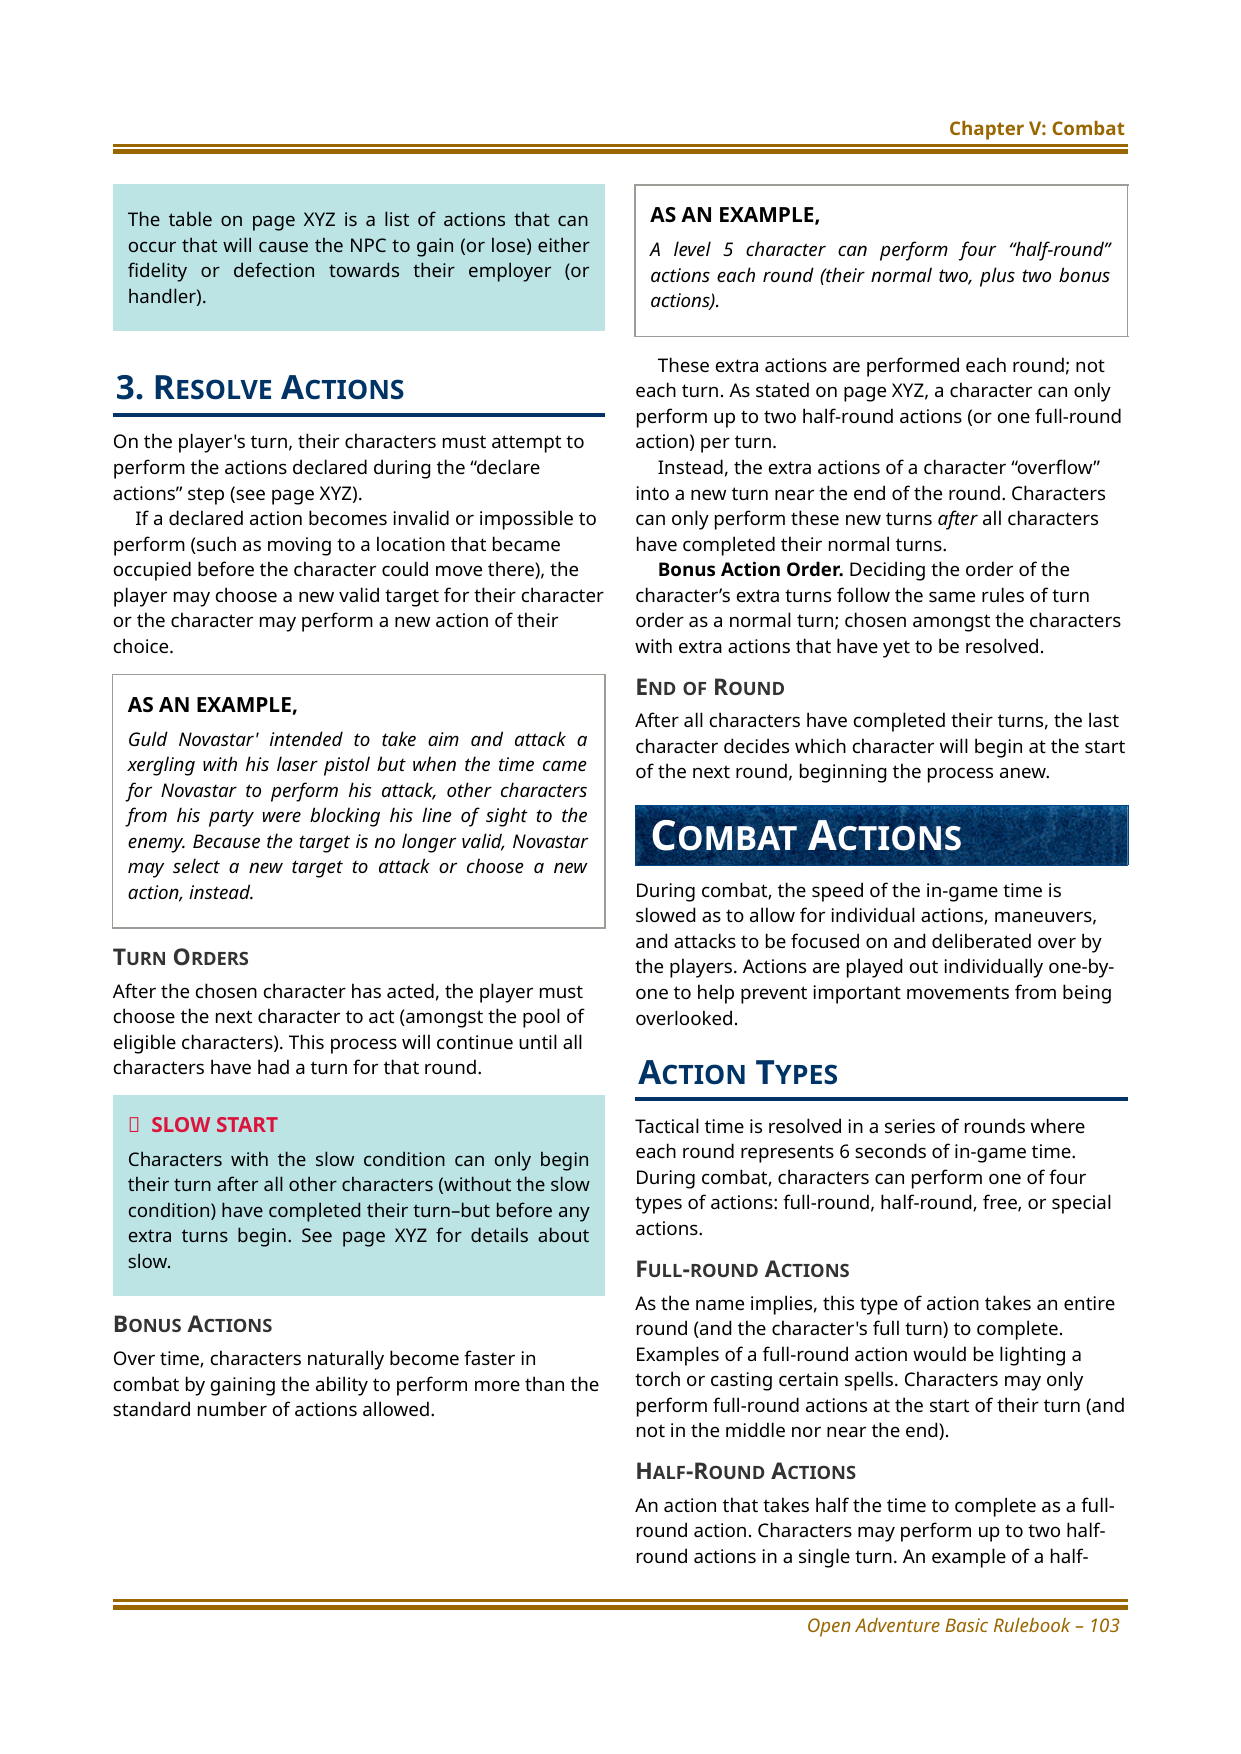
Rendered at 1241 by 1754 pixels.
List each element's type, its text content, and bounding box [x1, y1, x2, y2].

text Instead, the extra actions of a character “overflow” into a new turn near the end of the round. Characters can only perform these new turns after all characters have completed their normal turns. [635, 454, 1128, 556]
text After the chosen character has acted, the player must choose the next character to act (amongst the pool of eligible characters). This process will continue until all characters have had a turn for that round. [113, 978, 605, 1080]
text On the player's turn, their characters must attempt to perform the actions declared during the “declare actions” step (see page XYZ). [113, 429, 605, 505]
text These extra actions are performed each round; not each turn. As stated on page XYZ, a character can only perform up to two half-round actions (or one full-round action) per turn. [635, 352, 1128, 454]
subtitle Action Types [635, 1045, 1128, 1097]
text An action that takes half the time to complete as a full-round action. Characters may perform up to two half-round actions in a single turn. An example of a half- [635, 1492, 1128, 1569]
table_header As An Example, A level 5 character can perform four “half-round” actions each round (their normal two, plus two bonus actions). [636, 186, 1127, 336]
subtitle Bonus Actions [113, 1308, 605, 1339]
text If a declared action becomes invalid or impossible to perform (such as moving to a location that became occupied before the character could move there), the player may choose a new valid target for their character or the character may perform a new action of their choice. [113, 505, 605, 658]
text Bonus Action Order. Deciding the order of the character’s extra turns follow the same rules of turn order as a normal turn; chosen amongst the characters with extra actions that have yet to be resolved. [635, 556, 1128, 658]
subtitle Half-Round Actions [635, 1455, 1128, 1486]
subtitle Full-round Actions [635, 1253, 1128, 1284]
text Tactical time is resolved in a series of rounds where each round represents 6 seconds of in-game time. During combat, characters can perform one of four types of actions: full-round, half-round, free, or special actions. [635, 1113, 1128, 1241]
table_header The table on page XYZ is a list of actions that can occur that will cause the NPC to gain (or lose) either fidelity or defection towards their employer (or handler). [113, 184, 605, 331]
text Over time, characters naturally become faster in combat by gaining the ability to perform more than the standard number of actions allowed. [113, 1345, 605, 1422]
subtitle Turn Orders [113, 941, 605, 972]
text As the name implies, this type of action takes an entire round (and the character's full turn) to complete. Examples of a full-round action would be lighting a torch or casting certain spells. Characters may only perform full-round actions at the start of their turn (and not in the middle nor near the end). [635, 1290, 1128, 1443]
subtitle 3. Resolve Actions [113, 361, 605, 413]
table_header  Slow Start Characters with the slow condition can only begin their turn after all other characters (without the slow condition) have completed their turn–but before any extra turns begin. See page XYZ for details about slow. [113, 1095, 605, 1296]
subtitle End of Round [635, 670, 1128, 702]
table_header As An Example, Guld Novastar' intended to take aim and attack a xergling with his laser pistol but when the time came for Novastar to perform his attack, other characters from his party were blocking his line of sight to the enemy. Because the target is no longer valid, Novastar may select a new target to attack or choose a new action, instead. [113, 675, 604, 927]
text During combat, the speed of the in-game time is slowed as to allow for individual actions, maneuvers, and attacks to be focused on and deliberated over by the players. Actions are played out individually one-by-one to help prevent important movements from being overlooked. [635, 877, 1128, 1030]
text After all characters have completed their turns, the last character decides which character will begin at the start of the next round, beginning the process anew. [635, 708, 1128, 784]
subtitle Combat Actions [636, 806, 1128, 865]
